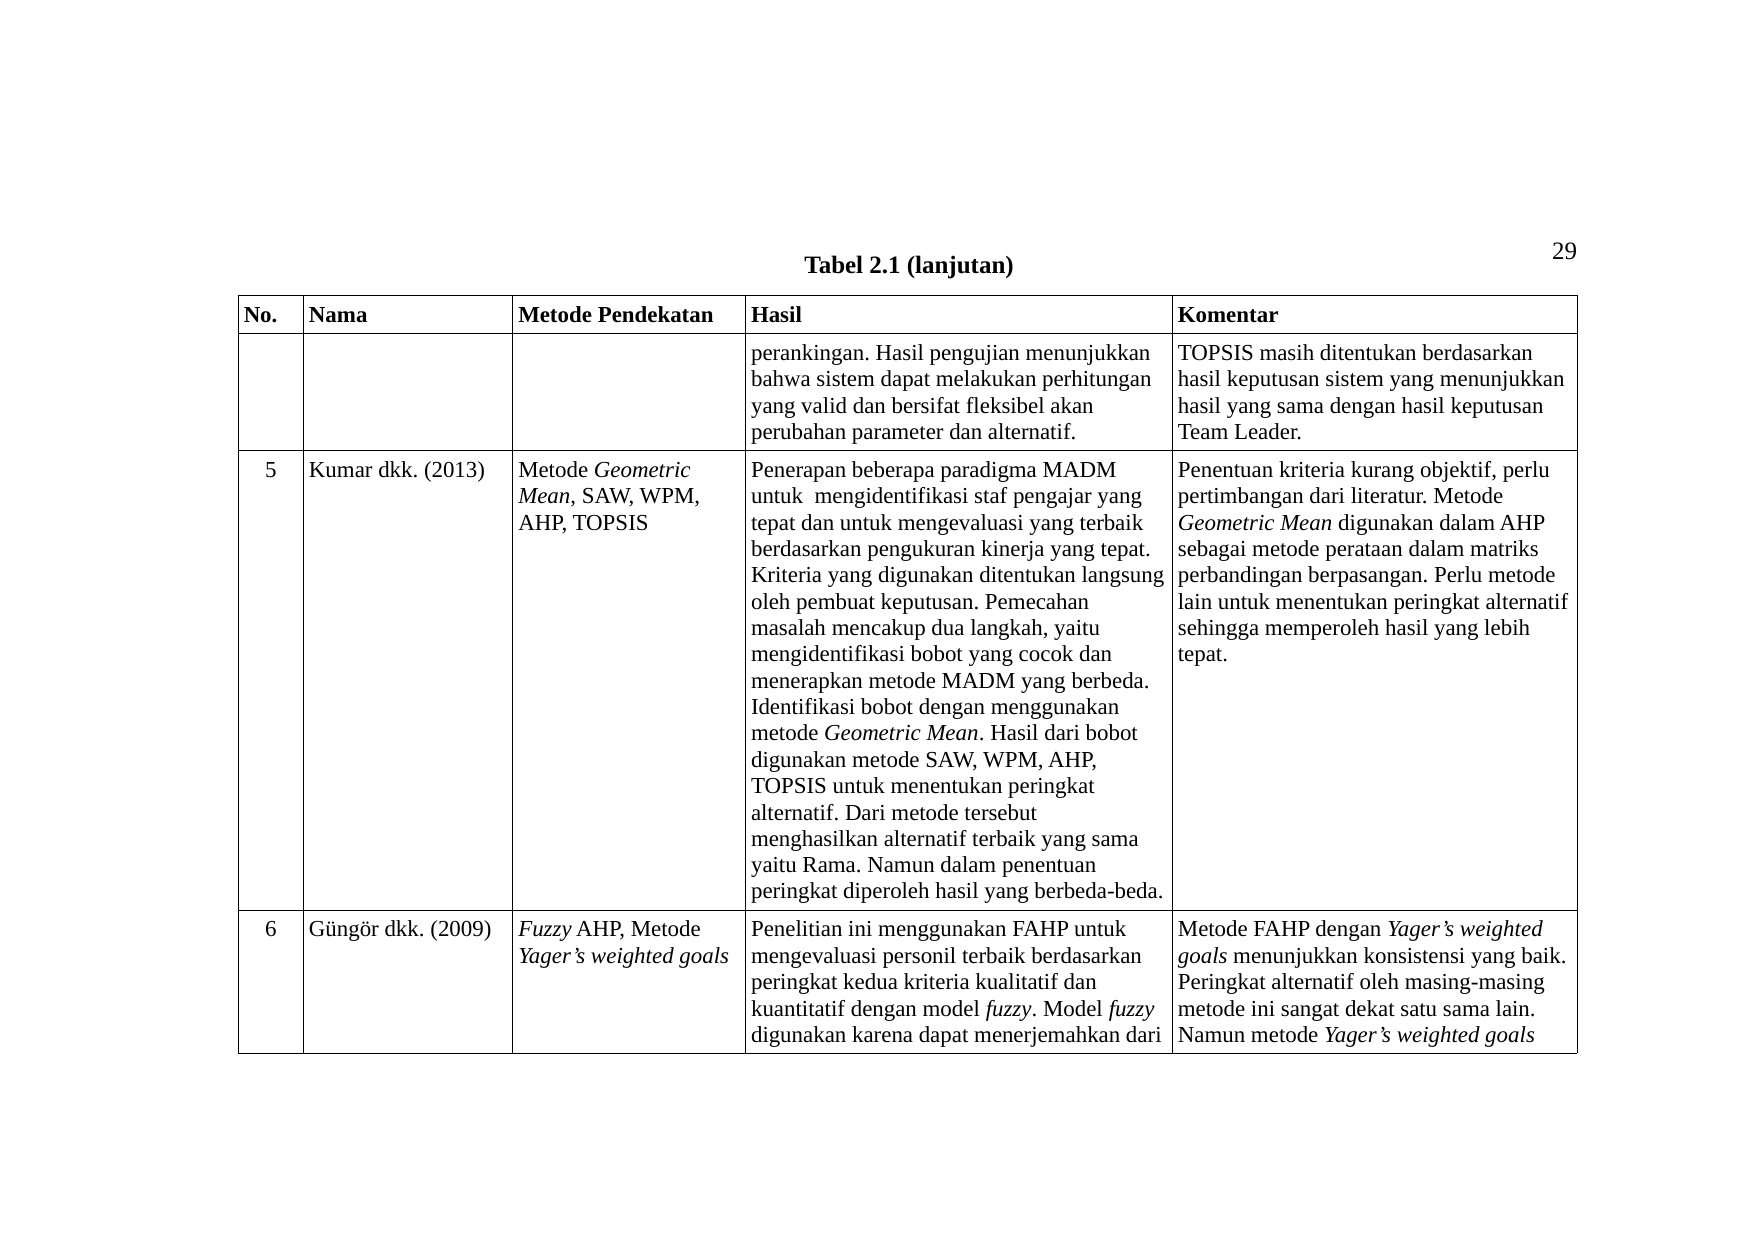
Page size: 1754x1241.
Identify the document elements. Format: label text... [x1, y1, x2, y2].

table_header Hasil [746, 296, 1172, 333]
table_cell [304, 334, 512, 450]
table_header Komentar [1173, 296, 1577, 333]
table_cell Kumar dkk. (2013) [304, 451, 512, 910]
table_cell [513, 334, 745, 450]
table_cell perankingan. Hasil pengujian menunjukkan bahwa sistem dapat melakukan perhitungan yang valid dan bersifat fleksibel akan perubahan parameter dan alternatif. [746, 334, 1172, 450]
table_cell Fuzzy AHP, Metode Yager’s weighted goals [513, 911, 745, 1053]
table_header No. [239, 296, 303, 333]
table_header Metode Pendekatan [513, 296, 745, 333]
table_cell [239, 334, 303, 450]
table_cell TOPSIS masih ditentukan berdasarkan hasil keputusan sistem yang menunjukkan hasil yang sama dengan hasil keputusan Team Leader. [1173, 334, 1577, 450]
table_cell 5 [239, 451, 303, 910]
table_header Nama [304, 296, 512, 333]
text Tabel 2.1 (lanjutan) [277, 250, 1541, 279]
table_cell Penelitian ini menggunakan FAHP untuk mengevaluasi personil terbaik berdasarkan peringkat kedua kriteria kualitatif dan kuantitatif dengan model fuzzy. Model fuzzy digunakan karena dapat menerjemahkan dari [746, 911, 1172, 1053]
table_cell 6 [239, 911, 303, 1053]
table_cell Metode Geometric Mean, SAW, WPM, AHP, TOPSIS [513, 451, 745, 910]
table_cell Güngör dkk. (2009) [304, 911, 512, 1053]
table_cell Metode FAHP dengan Yager’s weighted goals menunjukkan konsistensi yang baik. Peringkat alternatif oleh masing-masing metode ini sangat dekat satu sama lain. Namun metode Yager’s weighted goals [1173, 911, 1577, 1053]
table_cell Penerapan beberapa paradigma MADM untuk mengidentifikasi staf pengajar yang tepat dan untuk mengevaluasi yang terbaik berdasarkan pengukuran kinerja yang tepat. Kriteria yang digunakan ditentukan langsung oleh pembuat keputusan. Pemecahan masalah mencakup dua langkah, yaitu mengidentifikasi bobot yang cocok dan menerapkan metode MADM yang berbeda. Identifikasi bobot dengan menggunakan metode Geometric Mean. Hasil dari bobot digunakan metode SAW, WPM, AHP, TOPSIS untuk menentukan peringkat alternatif. Dari metode tersebut menghasilkan alternatif terbaik yang sama yaitu Rama. Namun dalam penentuan peringkat diperoleh hasil yang berbeda-beda. [746, 451, 1172, 910]
table_cell Penentuan kriteria kurang objektif, perlu pertimbangan dari literatur. Metode Geometric Mean digunakan dalam AHP sebagai metode perataan dalam matriks perbandingan berpasangan. Perlu metode lain untuk menentukan peringkat alternatif sehingga memperoleh hasil yang lebih tepat. [1173, 451, 1577, 910]
